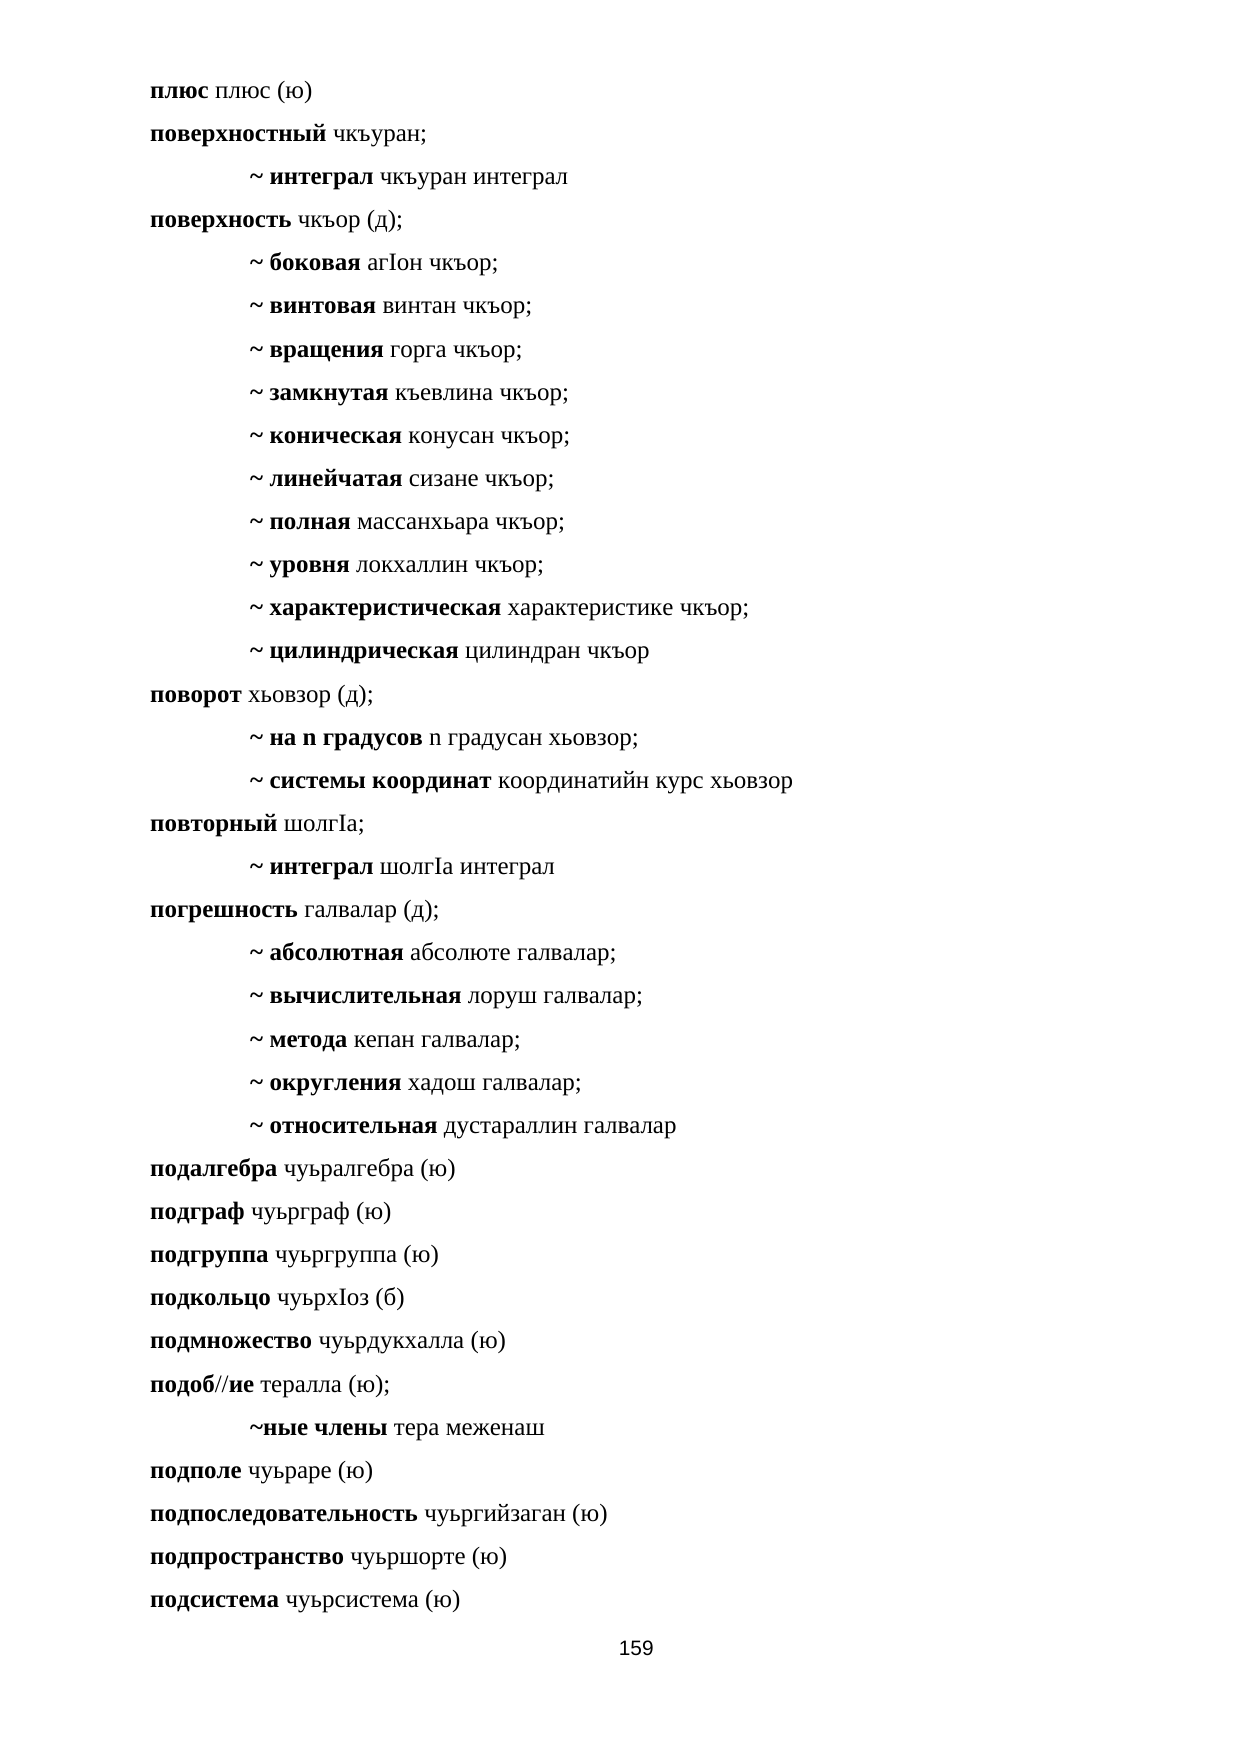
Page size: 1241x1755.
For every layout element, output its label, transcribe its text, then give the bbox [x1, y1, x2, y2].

text подпространство чуьршорте (ю) [150, 1541, 1122, 1570]
text подграф чуьрграф (ю) [150, 1196, 1122, 1225]
text поверхность чкъор (д); ~ боковая агӀон чкъор; ~ винтовая винтан чкъор; ~ вращения горга чкъор; ~ замкнутая къевлина чкъор; ~ коническая конусан чкъор; ~ линейчатая сизане чкъор; ~ полная массанхьара чкъор; ~ уровня локхаллин чкъор; ~ характеристическая характеристике чкъор; ~ цилиндрическая цилиндран чкъор [150, 204, 1122, 664]
text подоб//ие тералла (ю); ~ные члены тера меженаш [150, 1369, 1122, 1441]
text подполе чуьраре (ю) [150, 1455, 1122, 1484]
text повторный шолгӀа; ~ интеграл шолгӀа интеграл [150, 808, 1122, 880]
text поверхностный чкъуран; ~ интеграл чкъуран интеграл [150, 118, 1122, 190]
text подкольцо чуьрхӀоз (б) [150, 1282, 1122, 1311]
text подпоследовательность чуьргийзаган (ю) [150, 1498, 1122, 1527]
text поворот хьовзор (д); ~ на n градусов n градусан хьовзор; ~ системы координат координатийн курс хьовзор [150, 679, 1122, 794]
text подмножество чуьрдукхалла (ю) [150, 1326, 1122, 1354]
text подсистема чуьрсистема (ю) [150, 1584, 1122, 1613]
text подгруппа чуьргруппа (ю) [150, 1239, 1122, 1268]
text погрешность галвалар (д); ~ абсолютная абсолюте галвалар; ~ вычислительная лоруш галвалар; ~ метода кепан галвалар; ~ округления хадош галвалар; ~ относительная дустараллин галвалар [150, 894, 1122, 1139]
text подалгебра чуьралгебра (ю) [150, 1153, 1122, 1182]
text плюс плюс (ю) [150, 75, 1122, 104]
